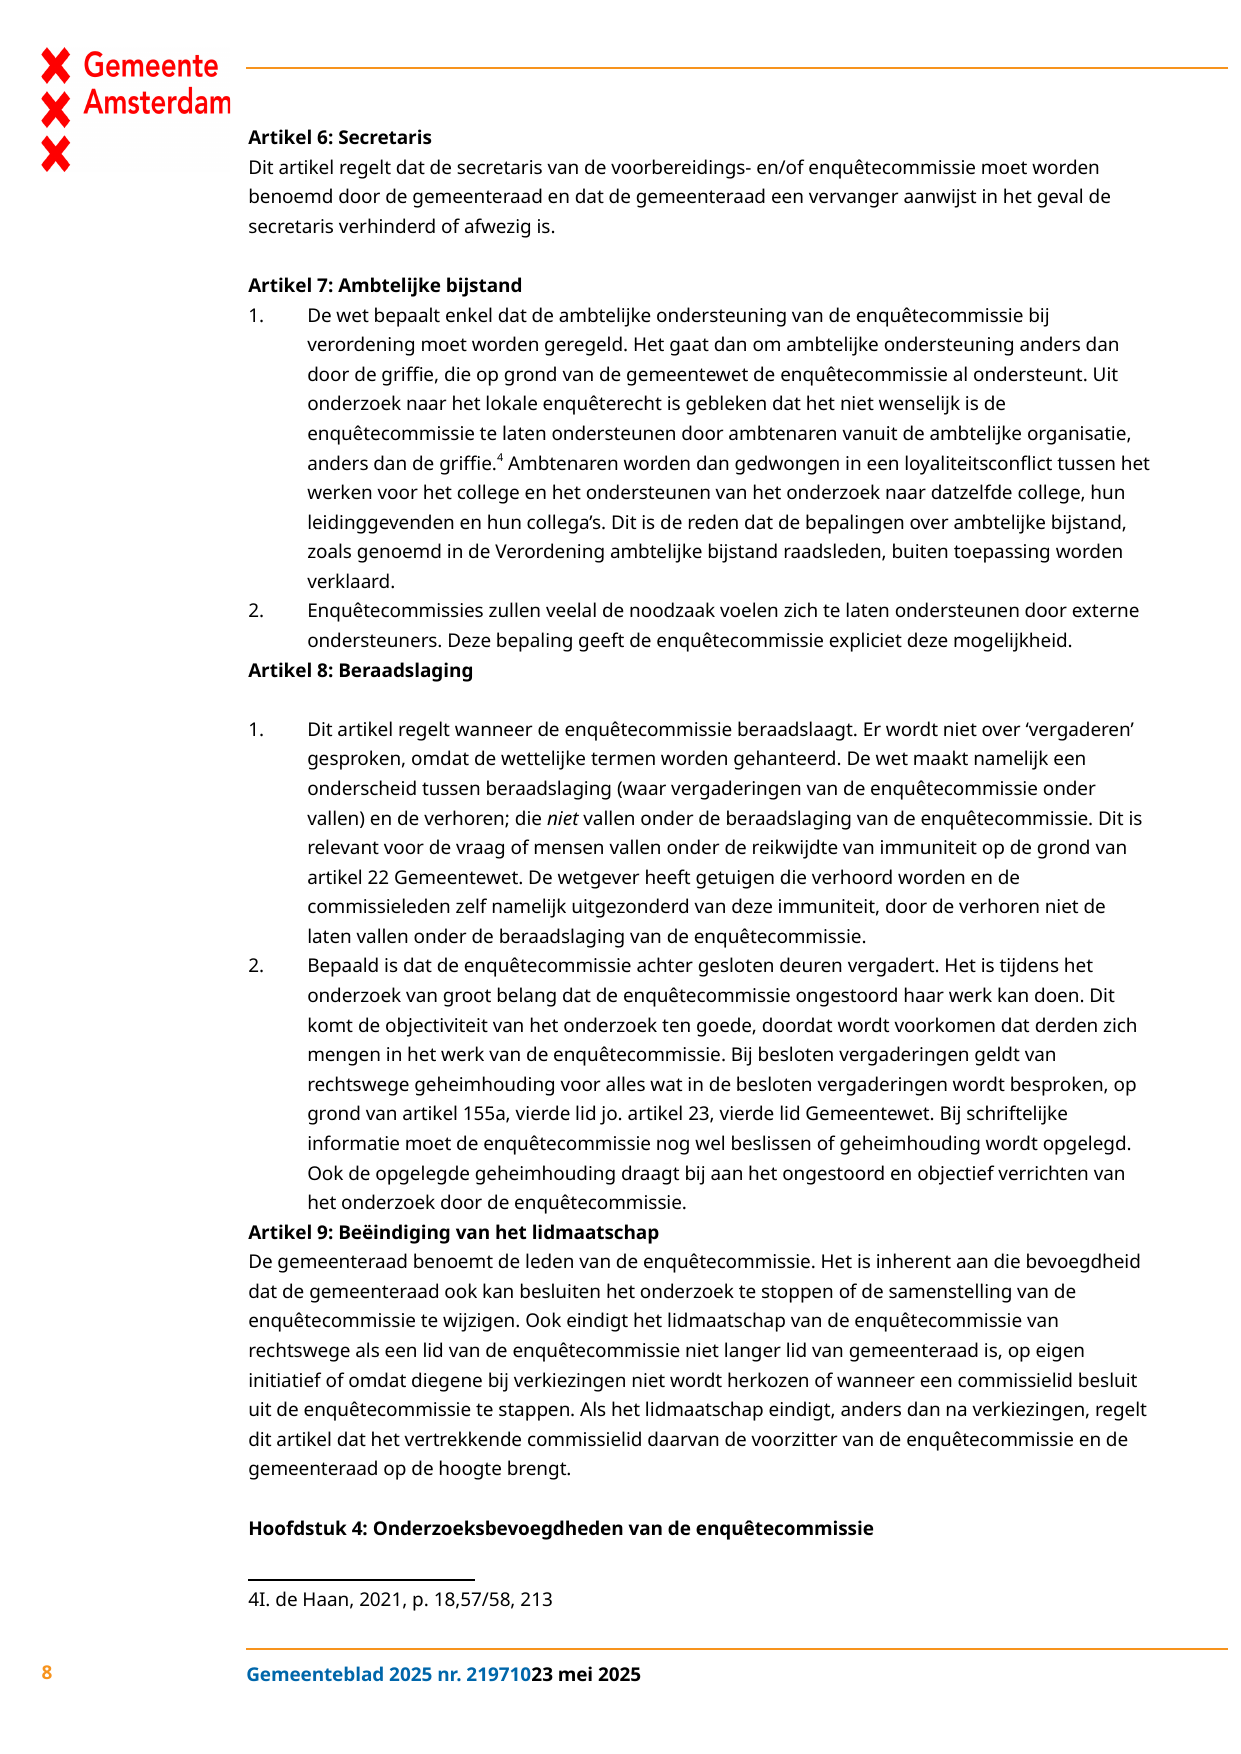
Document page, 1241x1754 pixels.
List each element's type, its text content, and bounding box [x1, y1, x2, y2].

text Artikel 9: Beëindiging van het lidmaatschap [248, 1219, 1152, 1245]
text Artikel 7: Ambtelijke bijstand [248, 272, 1152, 298]
list Bepaald is dat de enquêtecommissie achter gesloten deuren vergadert. Het is tijdens het onderzoek van groot belang dat de enquêtecommissie ongestoord haar werk kan doen. Dit komt de objectiviteit van het onderzoek ten goede, doordat wordt voorkomen dat derden zich mengen in het werk van de enquêtecommissie. Bij besloten vergaderingen geldt van rechtswege geheimhouding voor alles wat in de besloten vergaderingen wordt besproken, op grond van artikel 155a, vierde lid jo. artikel 23, vierde lid Gemeentewet. Bij schriftelijke informatie moet de enquêtecommissie nog wel beslissen of geheimhouding wordt opgelegd. Ook de opgelegde geheimhouding draagt bij aan het ongestoord en objectief verrichten van het onderzoek door de enquêtecommissie. [248, 953, 1152, 1215]
text Hoofdstuk 4: Onderzoeksbevoegdheden van de enquêtecommissie [248, 1515, 1152, 1541]
list Dit artikel regelt wanneer de enquêtecommissie beraadslaagt. Er wordt niet over ‘vergaderen’ gesproken, omdat de wettelijke termen worden gehanteerd. De wet maakt namelijk een onderscheid tussen beraadslaging (waar vergaderingen van de enquêtecommissie onder vallen) en de verhoren; die niet vallen onder de beraadslaging van de enquêtecommissie. Dit is relevant voor de vraag of mensen vallen onder de reikwijdte van immuniteit op de grond van artikel 22 Gemeentewet. De wetgever heeft getuigen die verhoord worden en de commissieleden zelf namelijk uitgezonderd van deze immuniteit, door de verhoren niet de laten vallen onder de beraadslaging van de enquêtecommissie. [248, 716, 1152, 949]
text Artikel 8: Beraadslaging [248, 657, 1152, 683]
list De wet bepaalt enkel dat de ambtelijke ondersteuning van de enquêtecommissie bij verordening moet worden geregeld. Het gaat dan om ambtelijke ondersteuning anders dan door de griffie, die op grond van de gemeentewet de enquêtecommissie al ondersteunt. Uit onderzoek naar het lokale enquêterecht is gebleken dat het niet wenselijk is de enquêtecommissie te laten ondersteunen door ambtenaren vanuit de ambtelijke organisatie, anders dan de griffie. Ambtenaren worden dan gedwongen in een loyaliteitsconflict tussen het werken voor het college en het ondersteunen van het onderzoek naar datzelfde college, hun leidinggevenden en hun collega’s. Dit is de reden dat de bepalingen over ambtelijke bijstand, zoals genoemd in de Verordening ambtelijke bijstand raadsleden, buiten toepassing worden verklaard. [248, 302, 1152, 594]
text Artikel 6: Secretaris [248, 124, 1152, 150]
list I. de Haan, 2021, p. 18,57/58, 213 [248, 1586, 1152, 1612]
text De gemeenteraad benoemt de leden van de enquêtecommissie. Het is inherent aan die bevoegdheid dat de gemeenteraad ook kan besluiten het onderzoek te stoppen of de samenstelling van de enquêtecommissie te wijzigen. Ook eindigt het lidmaatschap van de enquêtecommissie van rechtswege als een lid van de enquêtecommissie niet langer lid van gemeenteraad is, op eigen initiatief of omdat diegene bij verkiezingen niet wordt herkozen of wanneer een commissielid besluit uit de enquêtecommissie te stappen. Als het lidmaatschap eindigt, anders dan na verkiezingen, regelt dit artikel dat het vertrekkende commissielid daarvan de voorzitter van de enquêtecommissie en de gemeenteraad op de hoogte brengt. [248, 1248, 1152, 1481]
text Dit artikel regelt dat de secretaris van de voorbereidings- en/of enquêtecommissie moet worden benoemd door de gemeenteraad en dat de gemeenteraad een vervanger aanwijst in het geval de secretaris verhinderd of afwezig is. [248, 154, 1152, 239]
picture [41, 47, 231, 172]
list Enquêtecommissies zullen veelal de noodzaak voelen zich te laten ondersteunen door externe ondersteuners. Deze bepaling geeft de enquêtecommissie expliciet deze mogelijkheid. [248, 598, 1152, 653]
